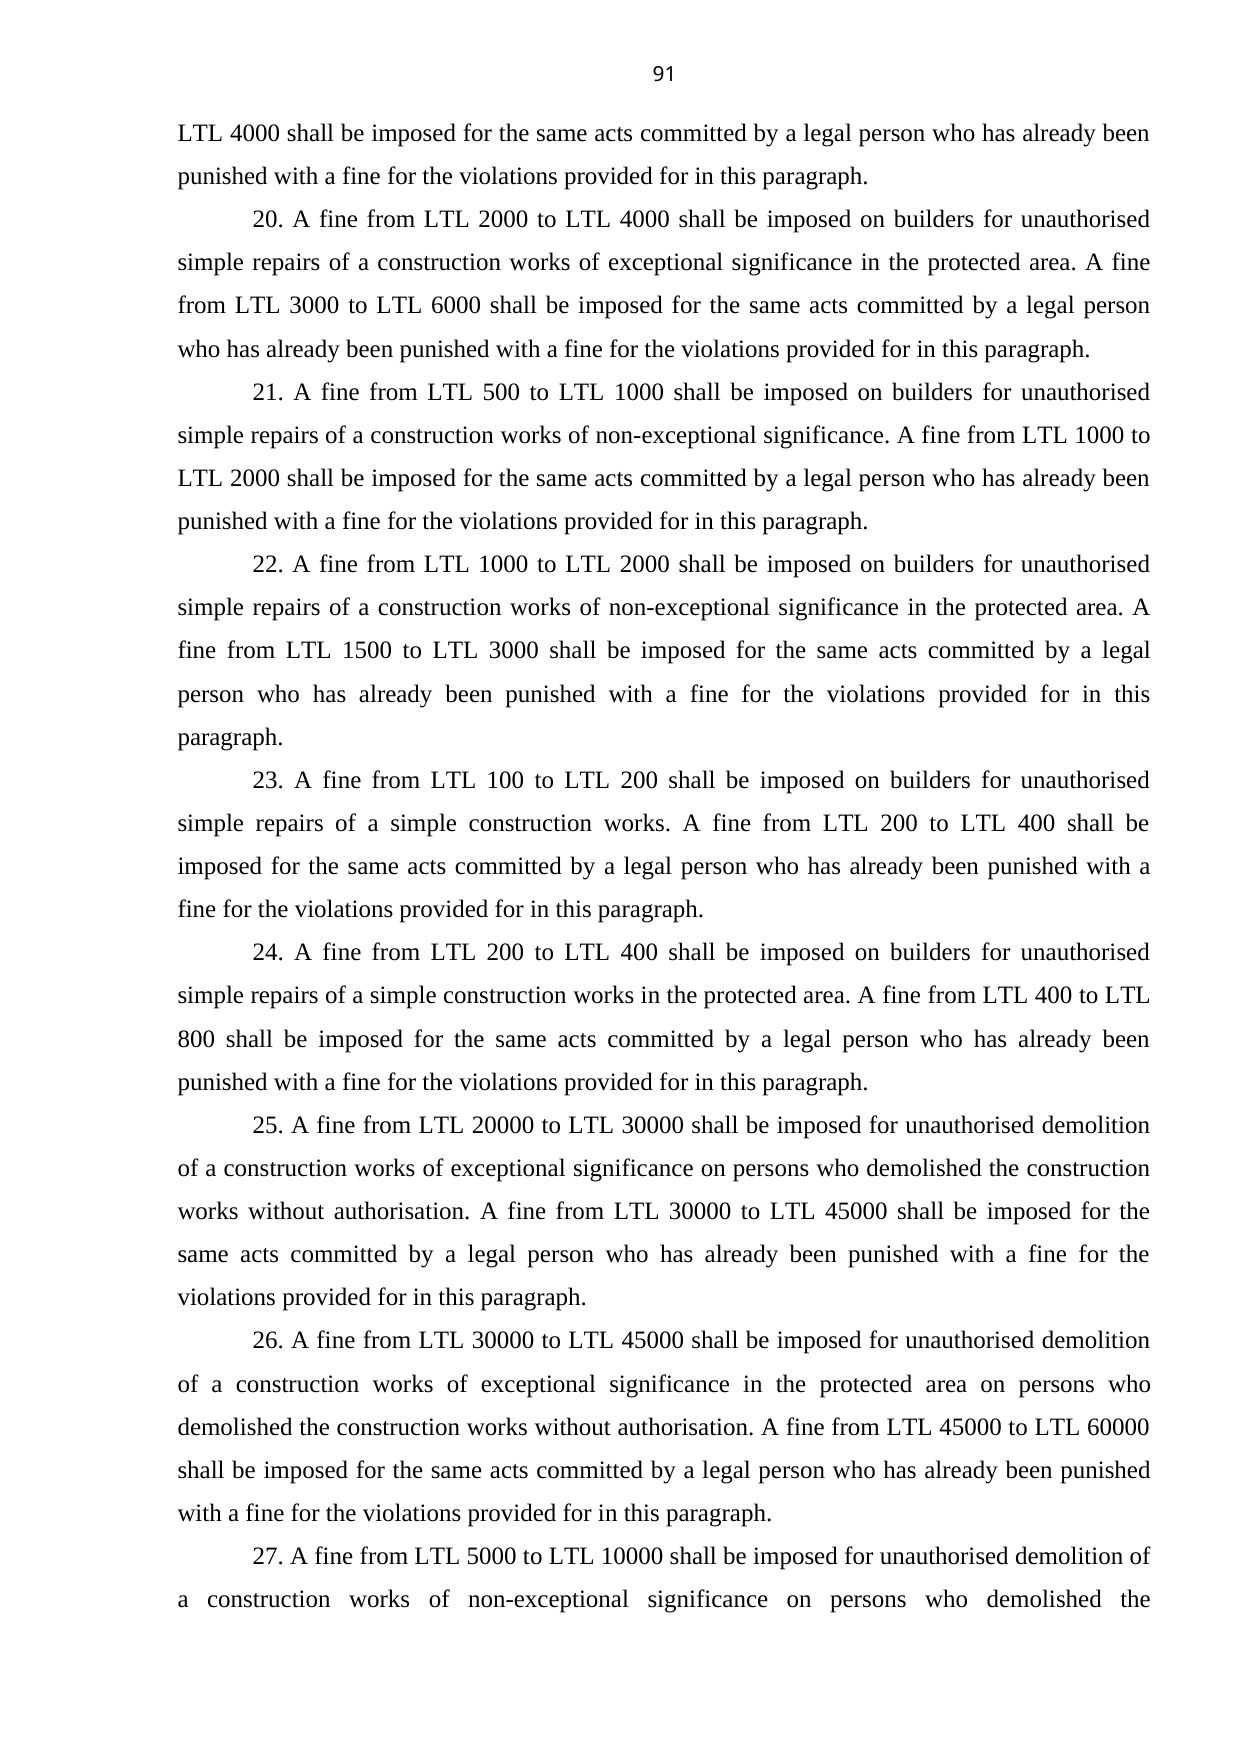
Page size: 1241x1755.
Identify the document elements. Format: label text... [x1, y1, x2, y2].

text 23. A fine from LTL 100 to LTL 200 shall be imposed on builders for unauthorised simple repairs of a simple construction works. A fine from LTL 200 to LTL 400 shall be imposed for the same acts committed by a legal person who has already been punished with a fine for the violations provided for in this paragraph. [177, 765, 1152, 923]
text 27. A fine from LTL 5000 to LTL 10000 shall be imposed for unauthorised demolition of a construction works of non-exceptional significance on persons who demolished the [177, 1541, 1152, 1613]
text 21. A fine from LTL 500 to LTL 1000 shall be imposed on builders for unauthorised simple repairs of a construction works of non-exceptional significance. A fine from LTL 1000 to LTL 2000 shall be imposed for the same acts committed by a legal person who has already been punished with a fine for the violations provided for in this paragraph. [177, 377, 1152, 535]
text 20. A fine from LTL 2000 to LTL 4000 shall be imposed on builders for unauthorised simple repairs of a construction works of exceptional significance in the protected area. A fine from LTL 3000 to LTL 6000 shall be imposed for the same acts committed by a legal person who has already been punished with a fine for the violations provided for in this paragraph. [177, 204, 1152, 362]
text 25. A fine from LTL 20000 to LTL 30000 shall be imposed for unauthorised demolition of a construction works of exceptional significance on persons who demolished the construction works without authorisation. A fine from LTL 30000 to LTL 45000 shall be imposed for the same acts committed by a legal person who has already been punished with a fine for the violations provided for in this paragraph. [177, 1110, 1152, 1311]
text 26. A fine from LTL 30000 to LTL 45000 shall be imposed for unauthorised demolition of a construction works of exceptional significance in the protected area on persons who demolished the construction works without authorisation. A fine from LTL 45000 to LTL 60000 shall be imposed for the same acts committed by a legal person who has already been punished with a fine for the violations provided for in this paragraph. [177, 1326, 1152, 1527]
text LTL 4000 shall be imposed for the same acts committed by a legal person who has already been punished with a fine for the violations provided for in this paragraph. [177, 118, 1152, 190]
text 24. A fine from LTL 200 to LTL 400 shall be imposed on builders for unauthorised simple repairs of a simple construction works in the protected area. A fine from LTL 400 to LTL 800 shall be imposed for the same acts committed by a legal person who has already been punished with a fine for the violations provided for in this paragraph. [177, 937, 1152, 1096]
text 22. A fine from LTL 1000 to LTL 2000 shall be imposed on builders for unauthorised simple repairs of a construction works of non-exceptional significance in the protected area. A fine from LTL 1500 to LTL 3000 shall be imposed for the same acts committed by a legal person who has already been punished with a fine for the violations provided for in this paragraph. [177, 549, 1152, 751]
